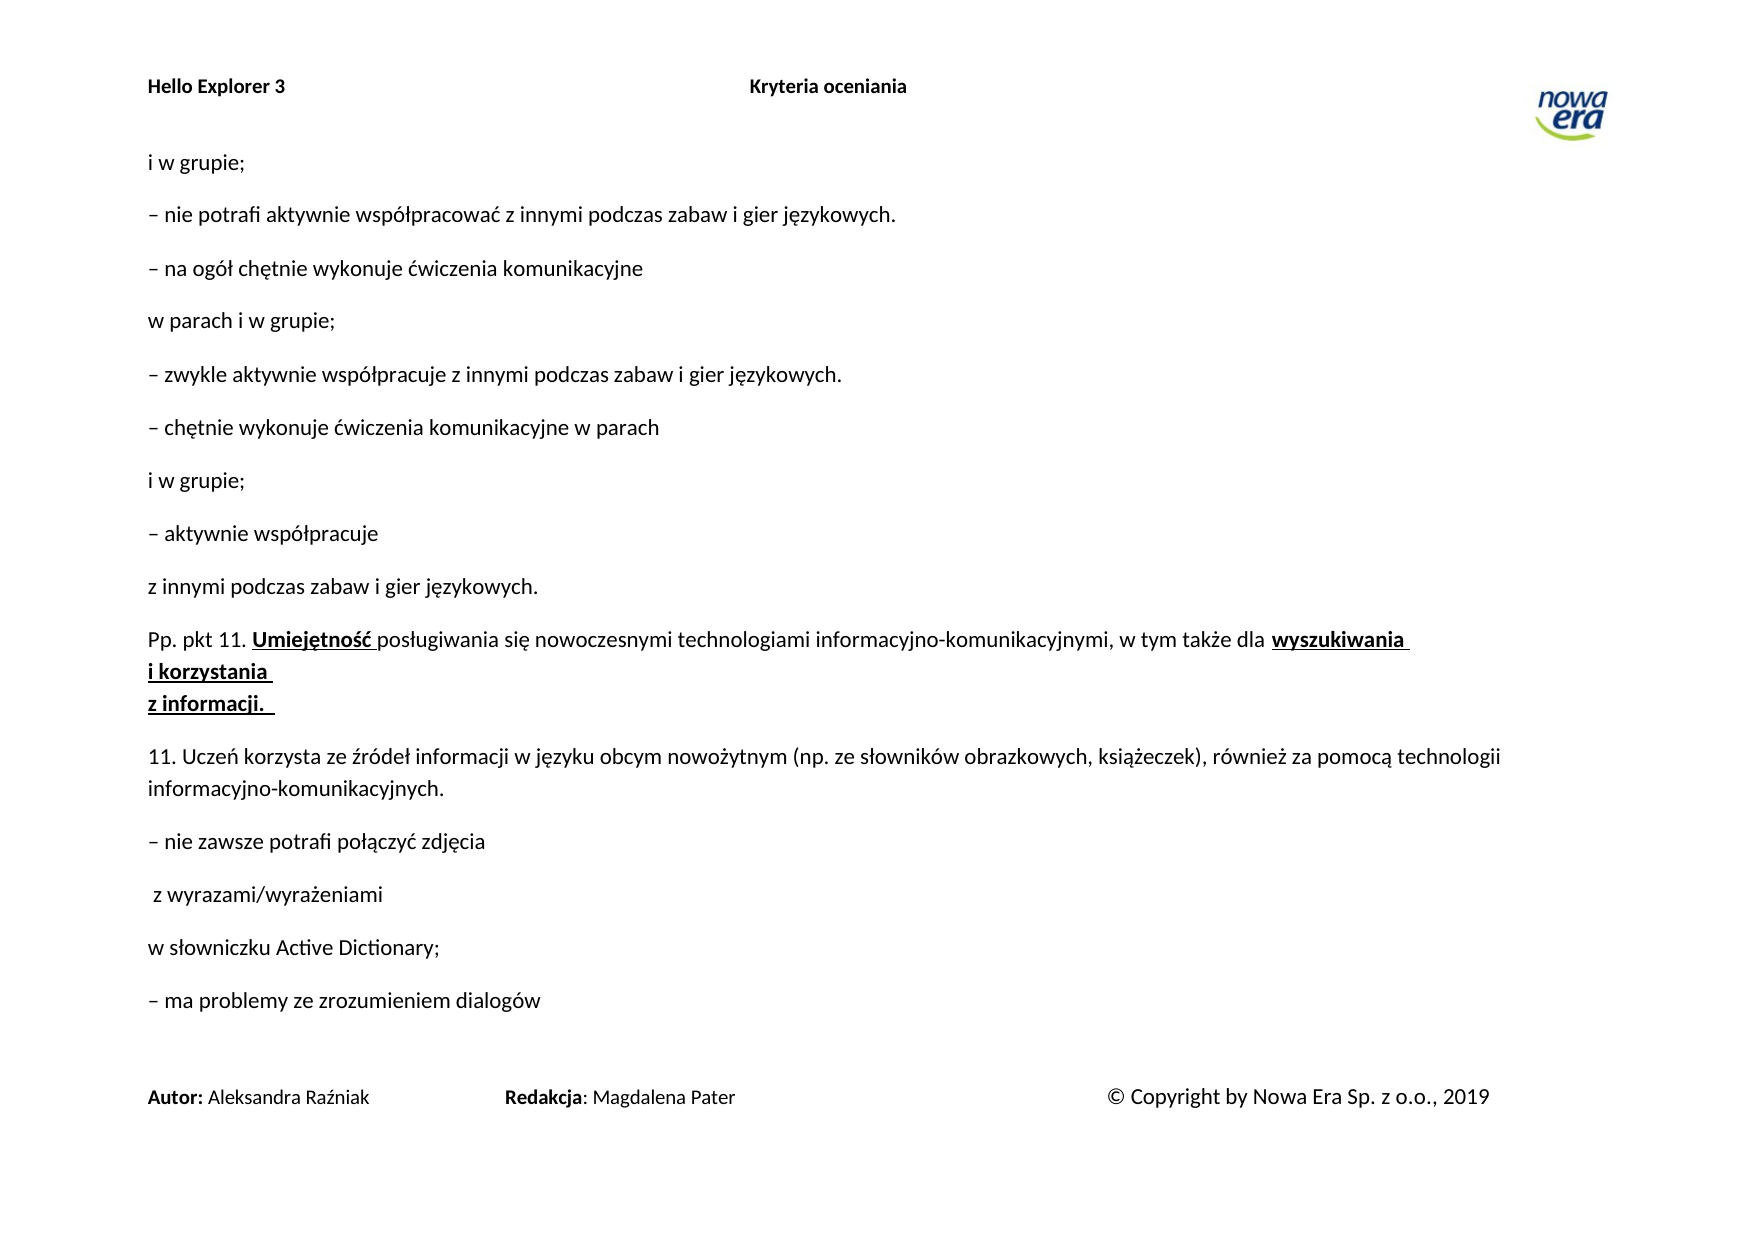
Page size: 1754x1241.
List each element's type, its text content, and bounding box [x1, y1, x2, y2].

text i w grupie; [148, 148, 1606, 176]
picture [1526, 83, 1621, 148]
text – chętnie wykonuje ćwiczenia komunikacyjne w parach [148, 413, 1606, 441]
text – na ogół chętnie wykonuje ćwiczenia komunikacyjne [148, 254, 1606, 282]
text – nie zawsze potrafi połączyć zdjęcia [148, 827, 1606, 855]
text z wyrazami/wyrażeniami [148, 880, 1606, 908]
text – ma problemy ze zrozumieniem dialogów [148, 986, 1606, 1014]
text – aktywnie współpracuje [148, 519, 1606, 547]
text – zwykle aktywnie współpracuje z innymi podczas zabaw i gier językowych. [148, 360, 1606, 388]
text Pp. pkt 11. Umiejętność posługiwania się nowoczesnymi technologiami informacyjno-komunikacyjnymi, w tym także dla wyszukiwania i korzystania z informacji. [148, 625, 1606, 717]
text z innymi podczas zabaw i gier językowych. [148, 572, 1606, 600]
text i w grupie; [148, 466, 1606, 494]
text w parach i w grupie; [148, 307, 1606, 335]
text 11. Uczeń korzysta ze źródeł informacji w języku obcym nowożytnym (np. ze słowników obrazkowych, książeczek), również za pomocą technologii informacyjno-komunikacyjnych. [148, 742, 1606, 802]
text w słowniczku Active Dictionary; [148, 933, 1606, 961]
text – nie potrafi aktywnie współpracować z innymi podczas zabaw i gier językowych. [148, 201, 1606, 229]
